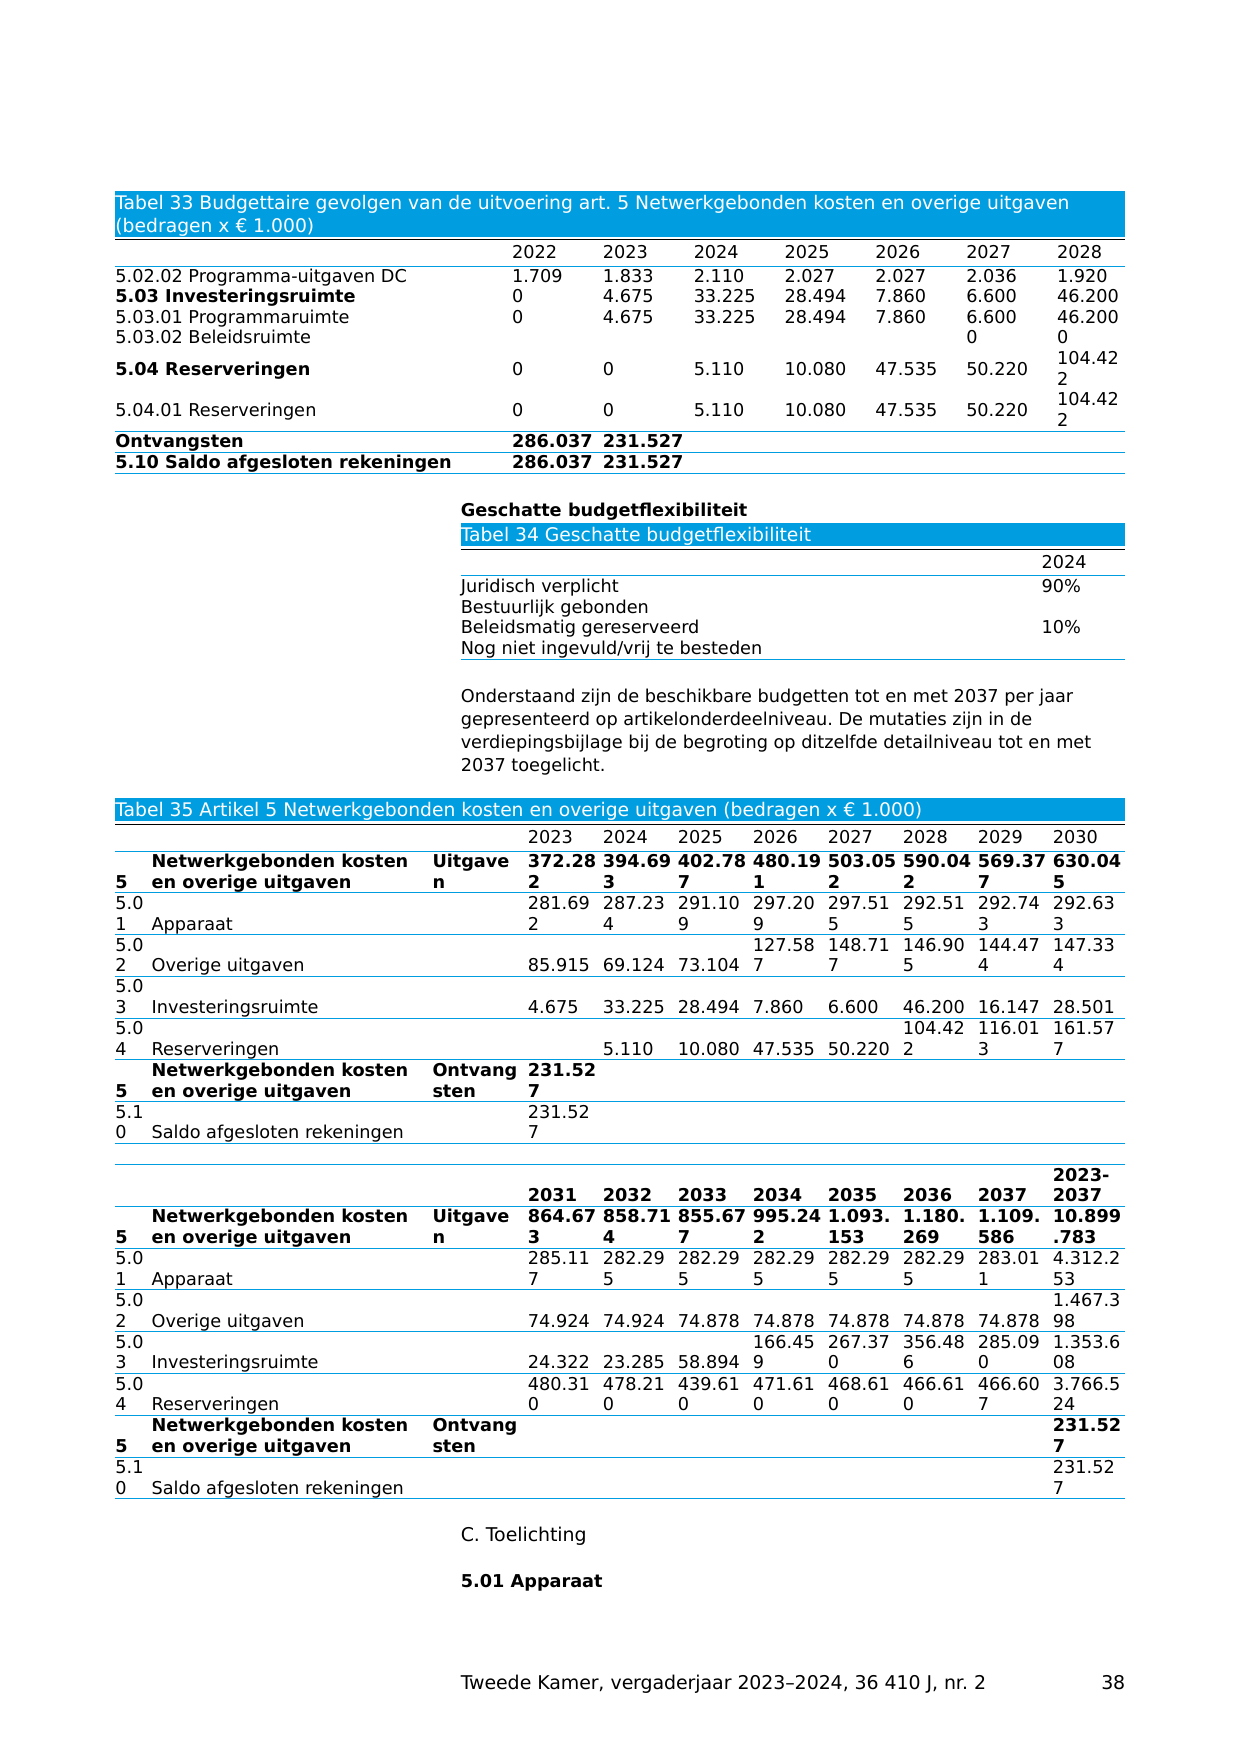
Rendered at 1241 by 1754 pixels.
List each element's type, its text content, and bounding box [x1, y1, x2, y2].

table_cell [872, 432, 963, 452]
table_cell 46.200 [1054, 286, 1125, 307]
table_cell [781, 453, 872, 473]
table_cell 46.200 [1054, 307, 1125, 327]
table_cell [600, 1102, 675, 1143]
table_cell 231.527 [1050, 1458, 1125, 1498]
table_cell 5.03 [115, 977, 148, 1018]
table_cell 2.027 [872, 267, 963, 286]
text 5.01 Apparaat [461, 1569, 1125, 1592]
table_cell 1.093.153 [825, 1207, 900, 1248]
table_cell 5.110 [691, 389, 781, 431]
table_cell 2026 [750, 825, 825, 851]
table_cell 2.036 [963, 267, 1054, 286]
table_cell [675, 1102, 750, 1143]
table_cell [975, 1060, 1050, 1101]
table_cell 286.037 [509, 432, 600, 452]
table_cell 7.860 [872, 307, 963, 327]
table_cell 394.693 [600, 852, 675, 892]
table_cell [900, 1458, 975, 1498]
table_cell Investeringsruimte [149, 1332, 429, 1373]
table_cell 74.878 [675, 1290, 750, 1331]
table_cell 33.225 [600, 977, 675, 1018]
table_cell 372.282 [525, 852, 600, 892]
table_cell Netwerkgebonden kosten en overige uitgaven [149, 1207, 429, 1248]
table_cell 267.370 [825, 1332, 900, 1373]
table_cell 0 [509, 286, 600, 307]
table_cell [750, 1144, 825, 1164]
table_cell [600, 328, 691, 348]
table_cell [825, 1144, 900, 1164]
table_cell [1050, 1144, 1125, 1164]
table_cell 285.117 [525, 1249, 600, 1289]
table_cell [691, 432, 781, 452]
table_cell [975, 1102, 1050, 1143]
text Onderstaand zijn de beschikbare budgetten tot en met 2037 per jaar gepresenteerd op artikelonderdeelniveau. De mutaties zijn in de verdiepingsbijlage bij de begroting op ditzelfde detailniveau tot en met 2037 toegelicht. [461, 684, 1125, 776]
table_cell 2029 [975, 825, 1050, 851]
table_cell 50.220 [963, 389, 1054, 431]
table_cell 356.486 [900, 1332, 975, 1373]
table_cell [509, 328, 600, 348]
table_cell 2031 [525, 1165, 600, 1206]
table_cell 1.180.269 [900, 1207, 975, 1248]
table_cell 28.501 [1050, 977, 1125, 1018]
table_cell [429, 1165, 525, 1206]
table_cell Apparaat [149, 893, 429, 934]
table_cell 24.322 [525, 1332, 600, 1373]
table_cell 28.494 [675, 977, 750, 1018]
table_cell 50.220 [963, 348, 1054, 389]
table_cell [781, 432, 872, 452]
table_cell 74.924 [600, 1290, 675, 1331]
table_cell [675, 1458, 750, 1498]
table_cell 47.535 [750, 1019, 825, 1059]
table_cell 282.295 [600, 1249, 675, 1289]
table_cell [825, 1060, 900, 1101]
table_cell 0 [509, 307, 600, 327]
table_cell 1.709 [509, 267, 600, 286]
table_cell 855.677 [675, 1207, 750, 1248]
table_cell 5.04 [115, 1374, 148, 1415]
table_cell [429, 825, 525, 851]
table_cell 10.899.783 [1050, 1207, 1125, 1248]
table_cell 5 [115, 852, 148, 892]
table_cell [750, 1416, 825, 1456]
table_cell 161.577 [1050, 1019, 1125, 1059]
table_cell [975, 1416, 1050, 1456]
table_cell [963, 432, 1054, 452]
table_cell 6.600 [825, 977, 900, 1018]
table_cell 231.527 [600, 453, 691, 473]
table_cell 231.527 [600, 432, 691, 452]
table_cell 2033 [675, 1165, 750, 1206]
table_cell 1.109.586 [975, 1207, 1050, 1248]
table_cell Netwerkgebonden kosten en overige uitgaven [149, 1416, 429, 1456]
table_cell Uitgaven [429, 1207, 525, 1248]
table_cell 5.02.02 Programma-uitgaven DC [115, 267, 509, 286]
table_cell 297.515 [825, 893, 900, 934]
table_cell 590.042 [900, 852, 975, 892]
table_cell Overige uitgaven [149, 1290, 429, 1331]
table_cell 127.587 [750, 935, 825, 976]
table_cell 16.147 [975, 977, 1050, 1018]
table_cell [1050, 1102, 1125, 1143]
table_cell [825, 1416, 900, 1456]
table_cell 4.312.253 [1050, 1249, 1125, 1289]
table_cell 5.04 Reserveringen [115, 348, 509, 389]
table_cell 47.535 [872, 389, 963, 431]
table_cell 46.200 [900, 977, 975, 1018]
table_cell 5.04.01 Reserveringen [115, 389, 509, 431]
table_cell Beleidsmatig gereserveerd [461, 617, 1038, 638]
table_cell 0 [600, 348, 691, 389]
table_cell 439.610 [675, 1374, 750, 1415]
table_cell Ontvangsten [115, 432, 509, 452]
table_cell 144.474 [975, 935, 1050, 976]
table_cell 2030 [1050, 825, 1125, 851]
table_cell [525, 1019, 600, 1059]
table_cell [600, 1060, 675, 1101]
table_cell 2025 [781, 240, 872, 266]
table_cell [429, 935, 525, 976]
table_cell [675, 1060, 750, 1101]
table_cell 5.110 [691, 348, 781, 389]
table_cell [525, 1458, 600, 1498]
table_cell 569.377 [975, 852, 1050, 892]
table_cell [1039, 638, 1125, 658]
table_cell Saldo afgesloten rekeningen [149, 1102, 429, 1143]
table_cell 5.10 Saldo afgesloten rekeningen [115, 453, 509, 473]
table_cell [115, 240, 509, 266]
table_cell 7.860 [750, 977, 825, 1018]
table_cell [675, 1416, 750, 1456]
table_cell 50.220 [825, 1019, 900, 1059]
table_cell 402.787 [675, 852, 750, 892]
table_cell [825, 1102, 900, 1143]
table_cell 2037 [975, 1165, 1050, 1206]
table_cell Bestuurlijk gebonden [461, 597, 1038, 617]
table_cell 147.334 [1050, 935, 1125, 976]
table_cell 5.02 [115, 1290, 148, 1331]
table_cell 480.310 [525, 1374, 600, 1415]
table_cell Nog niet ingevuld/vrij te besteden [461, 638, 1038, 658]
table_cell 6.600 [963, 286, 1054, 307]
table_cell 1.353.608 [1050, 1332, 1125, 1373]
table_cell 5.03.02 Beleidsruimte [115, 328, 509, 348]
table_cell 231.527 [525, 1102, 600, 1143]
table_cell 5.03 Investeringsruimte [115, 286, 509, 307]
table_cell 858.714 [600, 1207, 675, 1248]
table_cell 5.01 [115, 1249, 148, 1289]
table_cell 74.878 [975, 1290, 1050, 1331]
table_cell 478.210 [600, 1374, 675, 1415]
table_cell 5.110 [600, 1019, 675, 1059]
table_cell 116.013 [975, 1019, 1050, 1059]
table_cell 2022 [509, 240, 600, 266]
table_cell 466.607 [975, 1374, 1050, 1415]
table_cell 2023 [600, 240, 691, 266]
table_cell 2025 [675, 825, 750, 851]
table_cell 5.10 [115, 1102, 148, 1143]
table_cell 2028 [900, 825, 975, 851]
table_cell [461, 550, 1038, 575]
table_cell 231.527 [1050, 1416, 1125, 1456]
table_cell [1050, 1060, 1125, 1101]
table_cell 468.610 [825, 1374, 900, 1415]
table_cell Investeringsruimte [149, 977, 429, 1018]
table_cell [429, 1458, 525, 1498]
table_cell [750, 1102, 825, 1143]
table_cell 5 [115, 1416, 148, 1456]
table_cell Uitgaven [429, 852, 525, 892]
table_cell 5.01 [115, 893, 148, 934]
table_cell 2023 [525, 825, 600, 851]
table_cell 2035 [825, 1165, 900, 1206]
table_cell Juridisch verplicht [461, 576, 1038, 597]
table_cell 2023-2037 [1050, 1165, 1125, 1206]
title C. Toelichting [461, 1524, 1125, 1546]
table_cell 3.766.524 [1050, 1374, 1125, 1415]
table_cell 0 [600, 389, 691, 431]
table_cell 23.285 [600, 1332, 675, 1373]
table_cell 33.225 [691, 307, 781, 327]
table_cell 5.02 [115, 935, 148, 976]
table_cell [900, 1144, 975, 1164]
table_cell 2.110 [691, 267, 781, 286]
table_cell 5.10 [115, 1458, 148, 1498]
table_cell [525, 1416, 600, 1456]
table_cell 28.494 [781, 286, 872, 307]
text Geschatte budgetflexibiliteit [461, 498, 1125, 521]
table_cell 292.515 [900, 893, 975, 934]
table_cell [429, 1102, 525, 1143]
table_cell [975, 1458, 1050, 1498]
table_cell 297.209 [750, 893, 825, 934]
table_cell 282.295 [750, 1249, 825, 1289]
table_cell Overige uitgaven [149, 935, 429, 976]
table_cell [872, 328, 963, 348]
table_cell 33.225 [691, 286, 781, 307]
table_cell 6.600 [963, 307, 1054, 327]
table_cell 2.027 [781, 267, 872, 286]
table_cell 74.878 [750, 1290, 825, 1331]
table_cell 1.467.398 [1050, 1290, 1125, 1331]
table_cell [115, 825, 429, 851]
table_cell 231.527 [525, 1060, 600, 1101]
table_cell [900, 1060, 975, 1101]
table_cell 0 [1054, 328, 1125, 348]
table_cell 282.295 [675, 1249, 750, 1289]
table_cell 2027 [963, 240, 1054, 266]
table_cell 292.743 [975, 893, 1050, 934]
table_cell 864.673 [525, 1207, 600, 1248]
table_cell 503.052 [825, 852, 900, 892]
table_cell [872, 453, 963, 473]
table_cell 2036 [900, 1165, 975, 1206]
table_cell [600, 1416, 675, 1456]
table_cell [429, 893, 525, 934]
table_cell 166.459 [750, 1332, 825, 1373]
table_cell 85.915 [525, 935, 600, 976]
table_cell [900, 1102, 975, 1143]
table_cell Ontvangsten [429, 1060, 525, 1101]
table_cell 630.045 [1050, 852, 1125, 892]
table_cell 104.422 [900, 1019, 975, 1059]
table_cell 287.234 [600, 893, 675, 934]
table_cell 292.633 [1050, 893, 1125, 934]
table_cell 995.242 [750, 1207, 825, 1248]
table_cell 4.675 [525, 977, 600, 1018]
table_cell [149, 1144, 429, 1164]
table_cell Saldo afgesloten rekeningen [149, 1458, 429, 1498]
table_cell [115, 1144, 148, 1164]
table_cell Reserveringen [149, 1374, 429, 1415]
table_cell 5.03 [115, 1332, 148, 1373]
table_cell Ontvangsten [429, 1416, 525, 1456]
table_cell 285.090 [975, 1332, 1050, 1373]
table_cell 74.878 [900, 1290, 975, 1331]
table_cell [691, 453, 781, 473]
table_cell [963, 453, 1054, 473]
table_cell 2024 [600, 825, 675, 851]
table_cell 471.610 [750, 1374, 825, 1415]
table_cell 0 [509, 348, 600, 389]
table_cell Reserveringen [149, 1019, 429, 1059]
table_cell 2024 [691, 240, 781, 266]
table_cell Apparaat [149, 1249, 429, 1289]
table_cell 90% [1039, 576, 1125, 597]
table_cell [975, 1144, 1050, 1164]
table_cell 4.675 [600, 286, 691, 307]
table_cell [429, 1249, 525, 1289]
table_cell 4.675 [600, 307, 691, 327]
table_cell Netwerkgebonden kosten en overige uitgaven [149, 1060, 429, 1101]
table_cell 7.860 [872, 286, 963, 307]
table_cell 2028 [1054, 240, 1125, 266]
table_cell 0 [509, 389, 600, 431]
table_cell [115, 1165, 429, 1206]
table_cell 104.422 [1054, 348, 1125, 389]
table_cell 69.124 [600, 935, 675, 976]
table_cell [429, 1019, 525, 1059]
table_cell 74.924 [525, 1290, 600, 1331]
table_cell [429, 1374, 525, 1415]
table_cell [429, 1144, 525, 1164]
table_cell [675, 1144, 750, 1164]
table_cell 104.422 [1054, 389, 1125, 431]
table_cell 10% [1039, 617, 1125, 638]
table_cell 58.894 [675, 1332, 750, 1373]
table_cell [1054, 453, 1125, 473]
table_cell 28.494 [781, 307, 872, 327]
table_cell [525, 1144, 600, 1164]
table_cell 73.104 [675, 935, 750, 976]
table_cell 2026 [872, 240, 963, 266]
table_cell 74.878 [825, 1290, 900, 1331]
table_cell Netwerkgebonden kosten en overige uitgaven [149, 852, 429, 892]
table_cell 5 [115, 1060, 148, 1101]
table_cell 0 [963, 328, 1054, 348]
table_cell [825, 1458, 900, 1498]
table_cell 10.080 [781, 348, 872, 389]
table_cell 148.717 [825, 935, 900, 976]
table_cell [1039, 597, 1125, 617]
table_cell [429, 1332, 525, 1373]
table_cell 286.037 [509, 453, 600, 473]
table_cell 282.295 [900, 1249, 975, 1289]
table_cell [900, 1416, 975, 1456]
table_cell 466.610 [900, 1374, 975, 1415]
table_cell 10.080 [675, 1019, 750, 1059]
table_cell [750, 1060, 825, 1101]
table_cell 5 [115, 1207, 148, 1248]
table_cell 1.833 [600, 267, 691, 286]
table_cell 282.295 [825, 1249, 900, 1289]
table_cell 281.692 [525, 893, 600, 934]
table_cell 146.905 [900, 935, 975, 976]
table_cell 5.03.01 Programmaruimte [115, 307, 509, 327]
table_cell 2027 [825, 825, 900, 851]
table_cell 480.191 [750, 852, 825, 892]
table_cell 291.109 [675, 893, 750, 934]
table_cell 10.080 [781, 389, 872, 431]
table_cell 283.011 [975, 1249, 1050, 1289]
table_cell [781, 328, 872, 348]
table_cell [600, 1458, 675, 1498]
table_cell 2024 [1039, 550, 1125, 575]
table_cell [691, 328, 781, 348]
table_cell 2032 [600, 1165, 675, 1206]
table_cell 2034 [750, 1165, 825, 1206]
table_cell 1.920 [1054, 267, 1125, 286]
table_cell 5.04 [115, 1019, 148, 1059]
table_cell [1054, 432, 1125, 452]
table_cell [429, 1290, 525, 1331]
table_cell 47.535 [872, 348, 963, 389]
table_cell [750, 1458, 825, 1498]
table_cell [429, 977, 525, 1018]
table_cell [600, 1144, 675, 1164]
